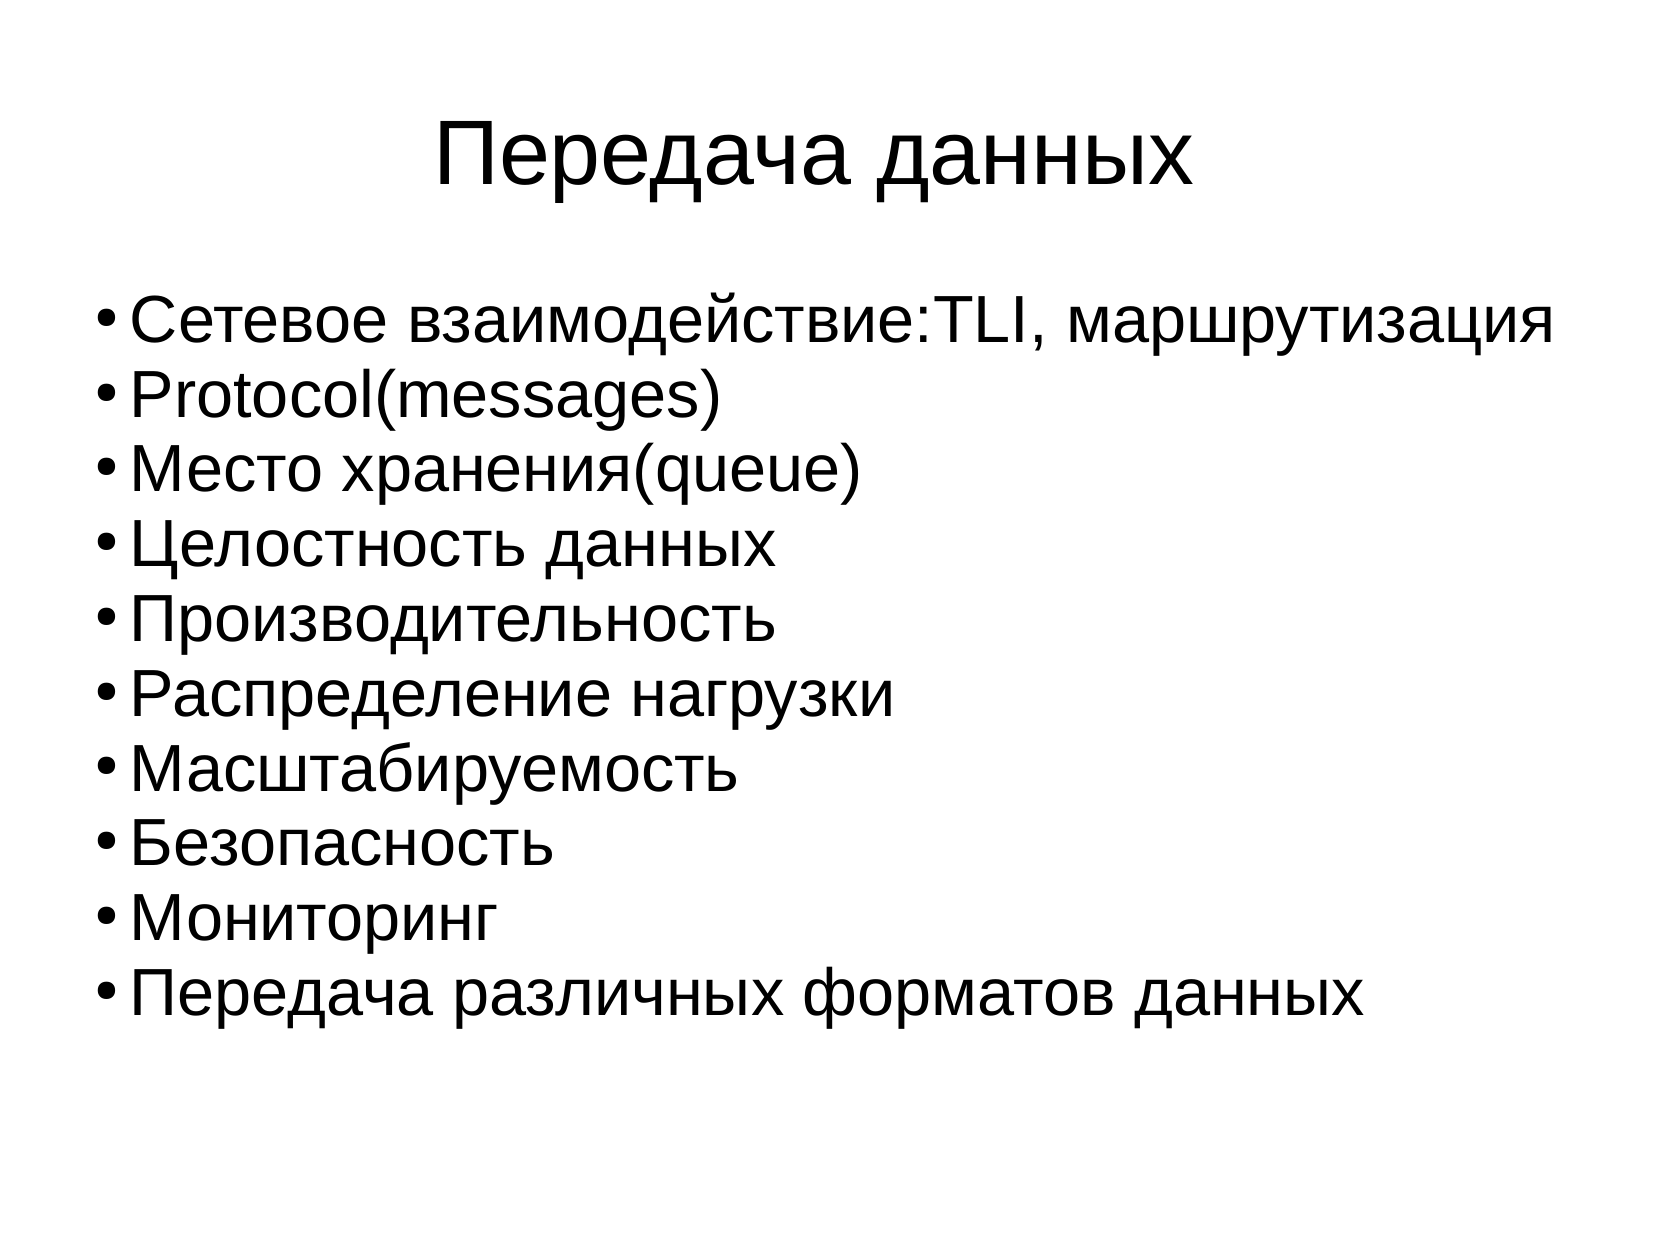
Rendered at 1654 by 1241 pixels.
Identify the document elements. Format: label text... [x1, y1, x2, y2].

subtitle Сетевое взаимодействие:TLI, маршрутизация Protocol(messages) Место хранения(queue) Целостность данных Производительность Распределение нагрузки Масштабируемость Безопасность Мониторинг Передача различных форматов данных [94, 243, 1583, 1218]
title Передача данных [82, 49, 1571, 257]
